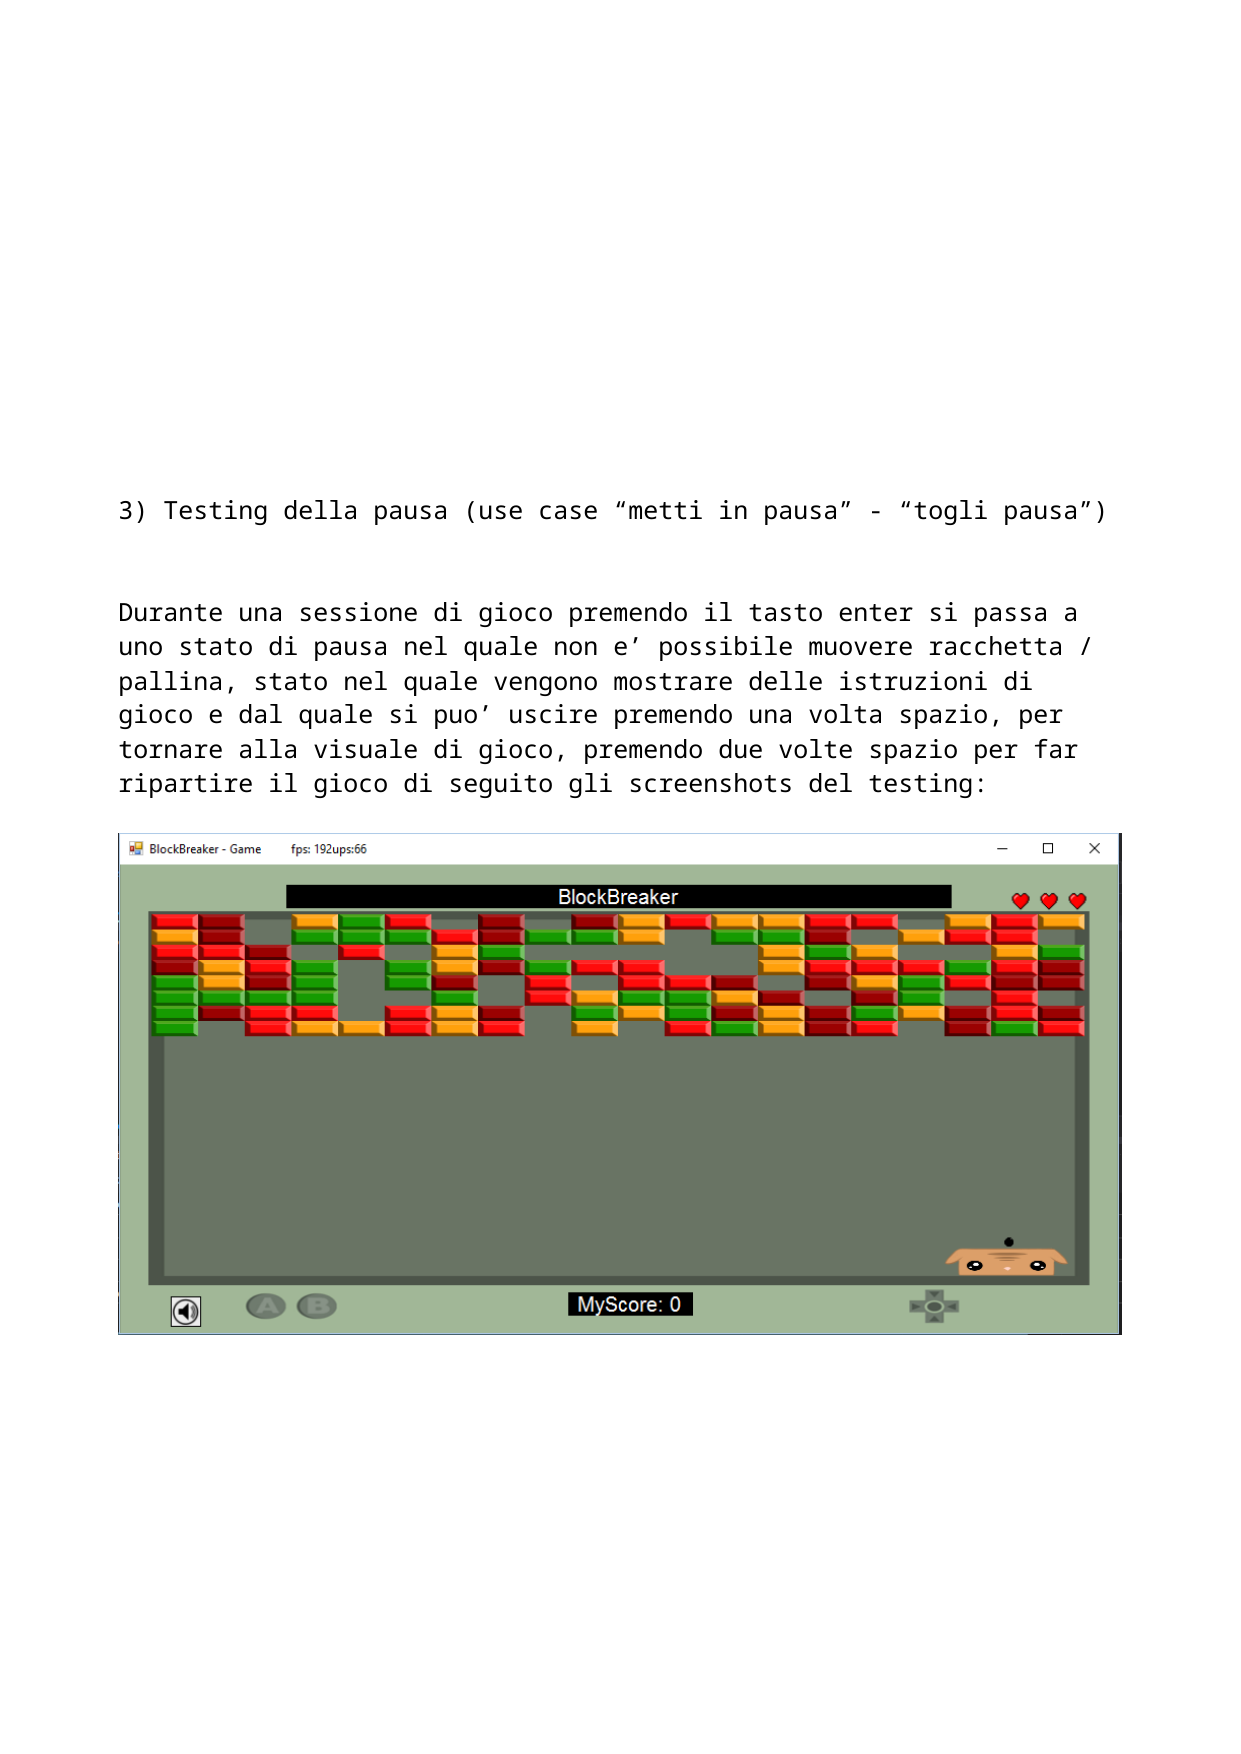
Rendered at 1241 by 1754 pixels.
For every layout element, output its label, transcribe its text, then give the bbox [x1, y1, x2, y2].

text 3) Testing della pausa (use case “metti in pausa” - “togli pausa”) [118, 493, 1122, 527]
picture [118, 833, 1122, 1335]
text Durante una sessione di gioco premendo il tasto enter si passa a uno stato di pausa nel quale non e’ possibile muovere racchetta / pallina, stato nel quale vengono mostrare delle istruzioni di gioco e dal quale si puo’ uscire premendo una volta spazio, per tornare alla visuale di gioco, premendo due volte spazio per far ripartire il gioco di seguito gli screenshots del testing: [118, 595, 1122, 799]
